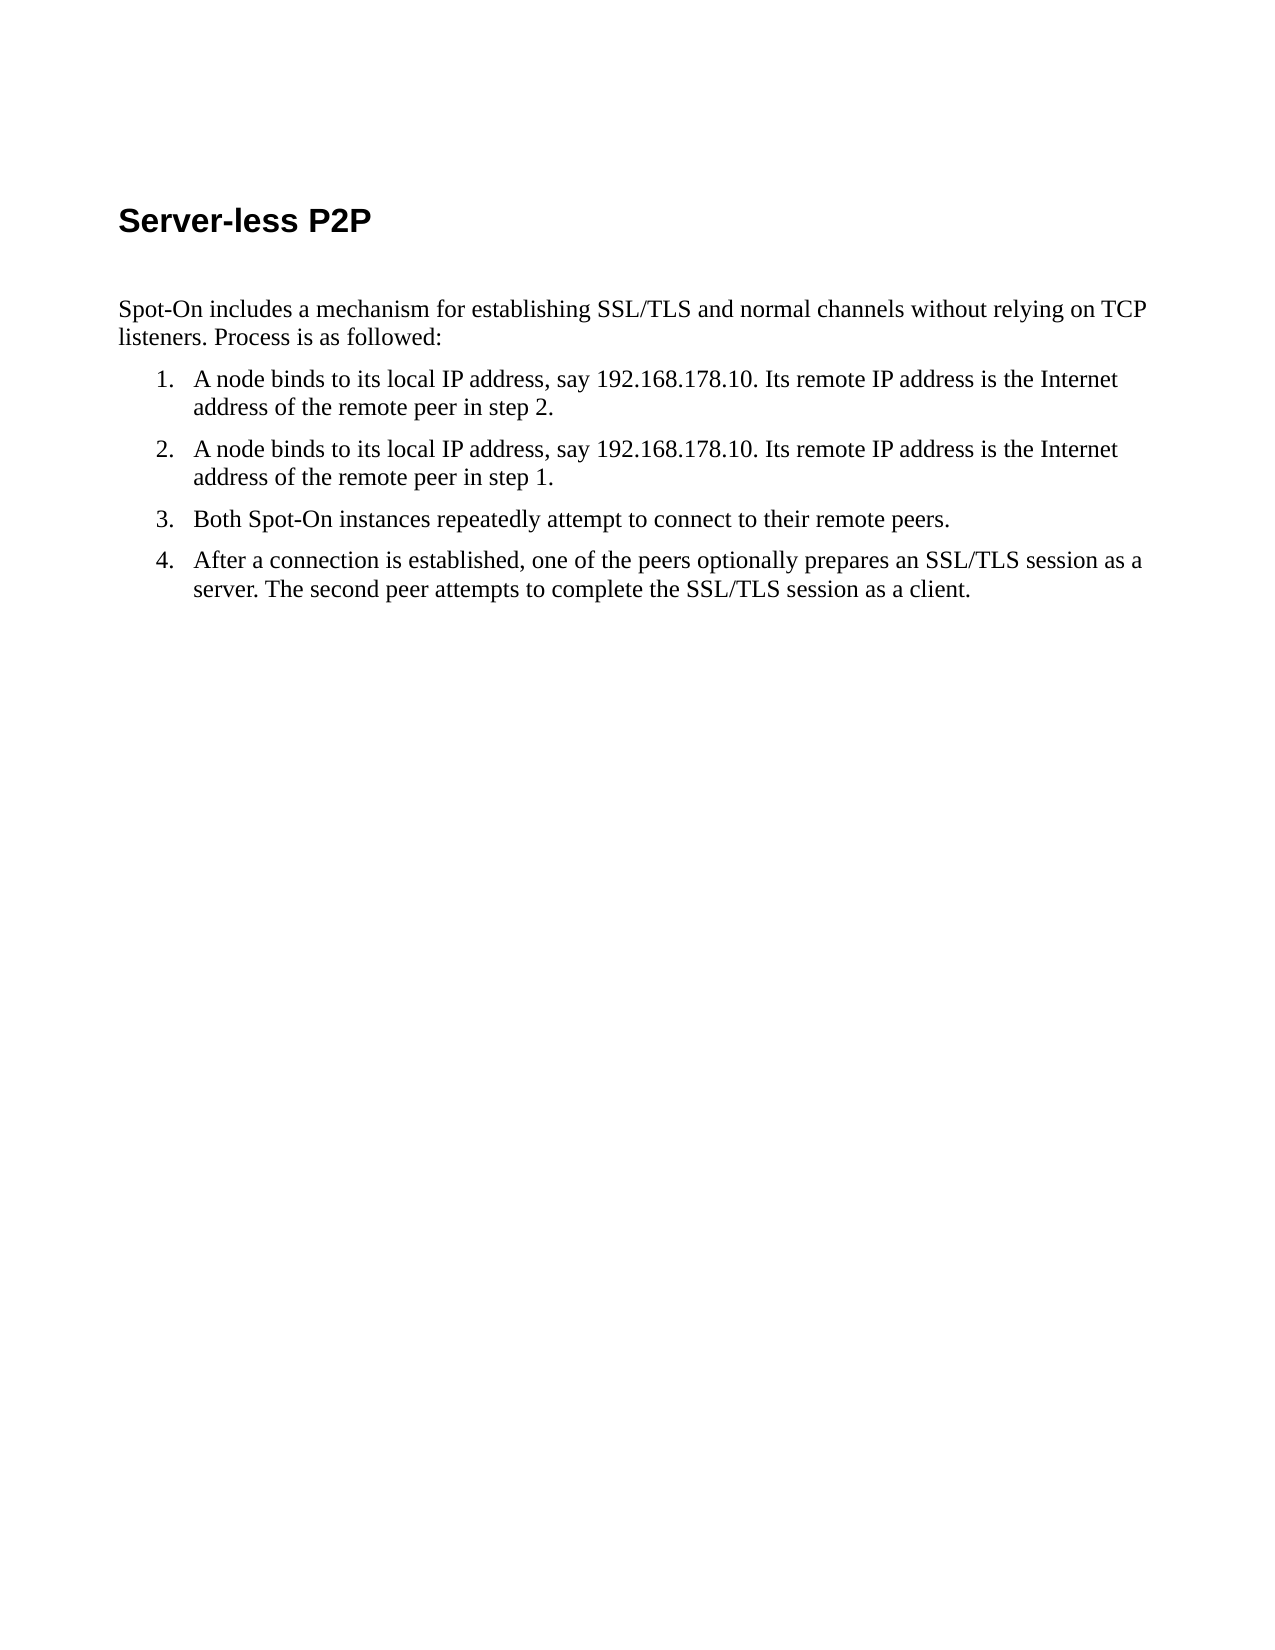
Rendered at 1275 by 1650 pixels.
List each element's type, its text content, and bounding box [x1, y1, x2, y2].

text Spot-On includes a mechanism for establishing SSL/TLS and normal channels without relying on TCP listeners. Process is as followed: [118, 294, 1157, 351]
list After a connection is established, one of the peers optionally prepares an SSL/TLS session as a server. The second peer attempts to complete the SSL/TLS session as a client. [156, 545, 1157, 602]
subtitle Server-less P2P [118, 201, 1157, 240]
list A node binds to its local IP address, say 192.168.178.10. Its remote IP address is the Internet address of the remote peer in step 1. [156, 434, 1157, 491]
list Both Spot-On instances repeatedly attempt to connect to their remote peers. [156, 504, 1157, 532]
list A node binds to its local IP address, say 192.168.178.10. Its remote IP address is the Internet address of the remote peer in step 2. [156, 364, 1157, 421]
